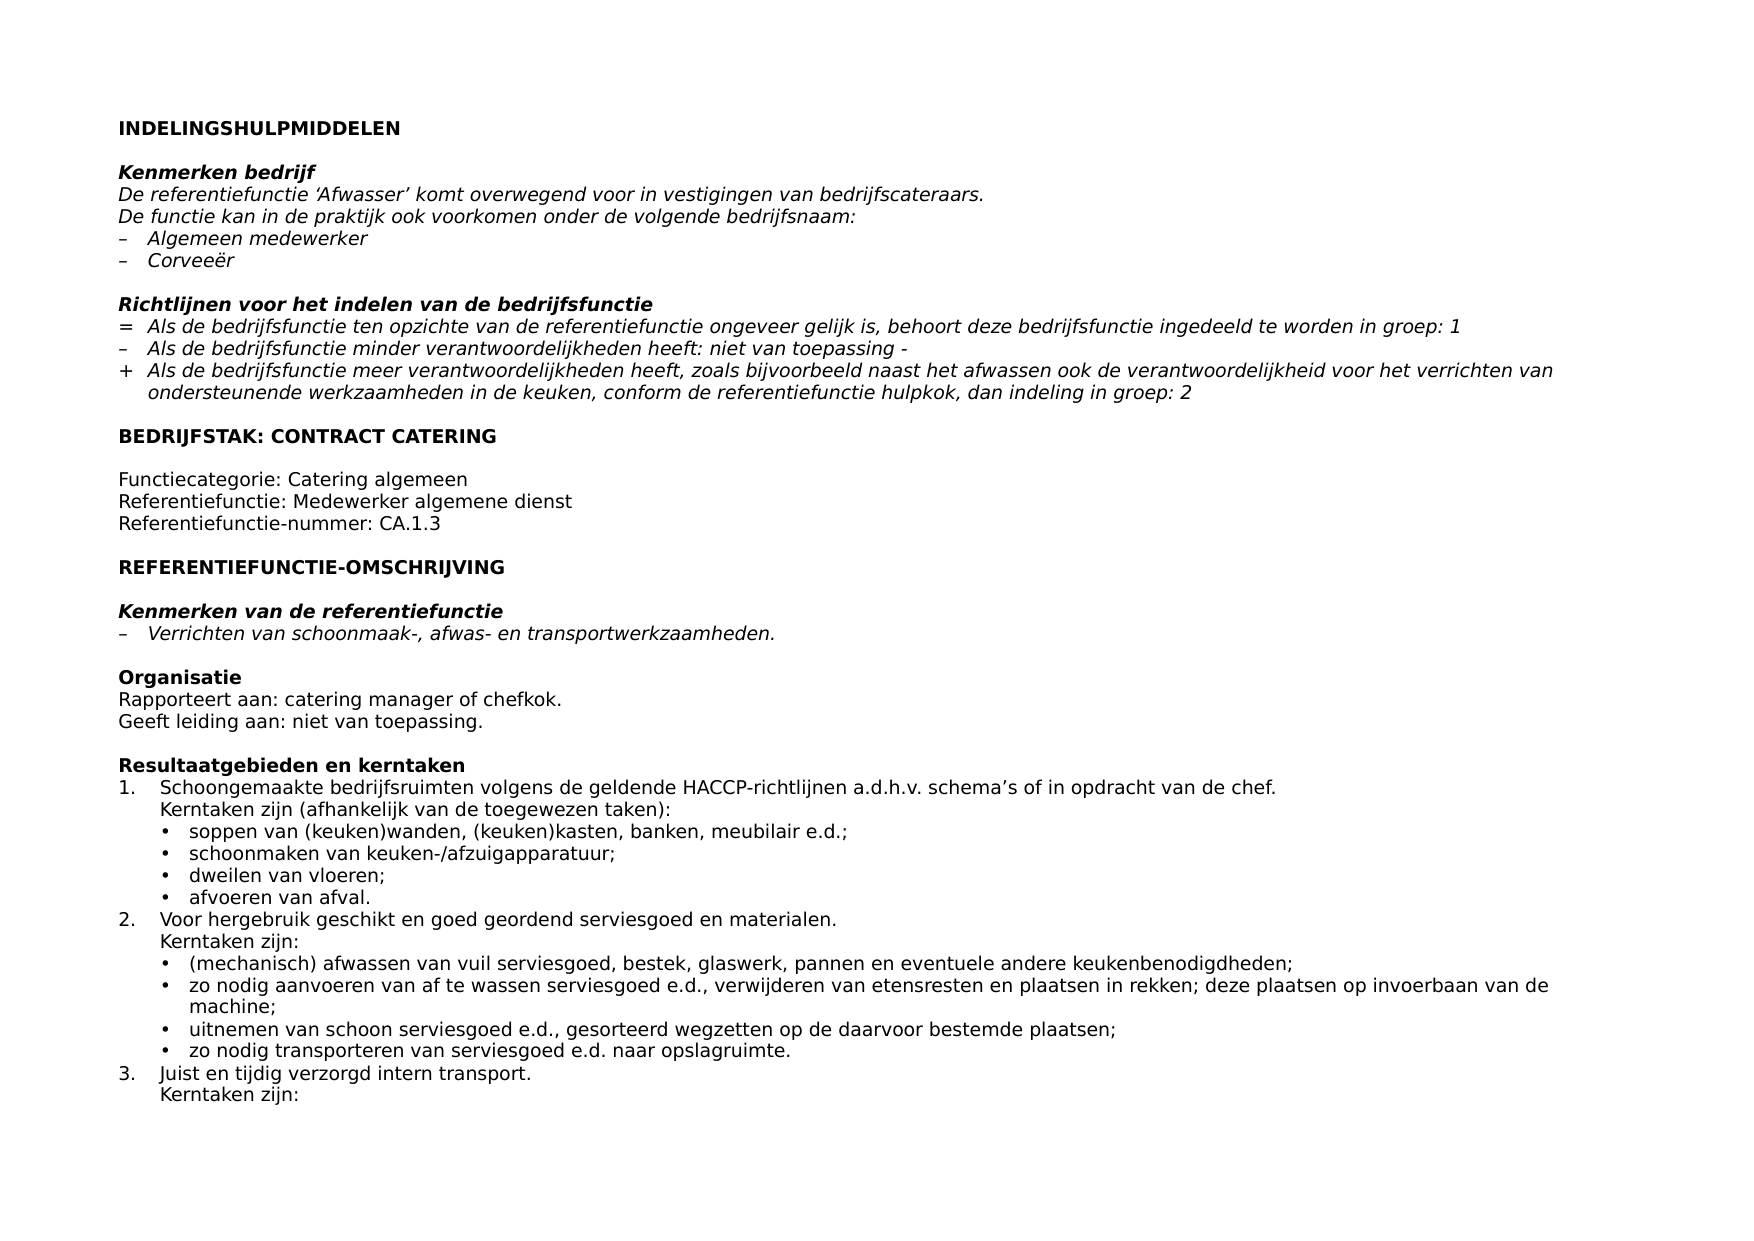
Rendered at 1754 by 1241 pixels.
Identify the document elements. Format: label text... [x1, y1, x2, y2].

text Functiecategorie: Catering algemeen [118, 469, 1636, 491]
text Referentiefunctie: Medewerker algemene dienst [118, 491, 1636, 513]
text • schoonmaken van keuken-/afzuigapparatuur; [159, 843, 1636, 864]
text 3. Juist en tijdig verzorgd intern transport. [118, 1062, 1636, 1084]
text Kenmerken bedrijf [118, 162, 1636, 184]
text • zo nodig transporteren van serviesgoed e.d. naar opslagruimte. [159, 1040, 1636, 1062]
text • zo nodig aanvoeren van af te wassen serviesgoed e.d., verwijderen van etensresten en plaatsen in rekken; deze plaatsen op invoerbaan van de machine; [159, 974, 1636, 1018]
text De referentiefunctie ‘Afwasser’ komt overwegend voor in vestigingen van bedrijfscateraars. [118, 184, 1636, 206]
text Geeft leiding aan: niet van toepassing. [118, 711, 1636, 733]
text Kerntaken zijn: [159, 931, 1636, 952]
text • dweilen van vloeren; [159, 864, 1636, 887]
text Kerntaken zijn: [159, 1084, 1636, 1106]
text • (mechanisch) afwassen van vuil serviesgoed, bestek, glaswerk, pannen en eventuele andere keukenbenodigdheden; [159, 952, 1636, 974]
subtitle BEDRIJFSTAK: CONTRACT CATERING [118, 426, 1636, 447]
text 1. Schoongemaakte bedrijfsruimten volgens de geldende HACCP-richtlijnen a.d.h.v. schema’s of in opdracht van de chef. [118, 777, 1636, 799]
text Kenmerken van de referentiefunctie [118, 601, 1636, 623]
text Rapporteert aan: catering manager of chefkok. [118, 689, 1636, 711]
text • soppen van (keuken)wanden, (keuken)kasten, banken, meubilair e.d.; [159, 821, 1636, 843]
text Organisatie [118, 667, 1636, 689]
text – Corveeër [118, 250, 1636, 272]
text – Verrichten van schoonmaak-, afwas- en transportwerkzaamheden. [118, 623, 1636, 645]
subtitle REFERENTIEFUNCTIE-OMSCHRIJVING [118, 557, 1636, 579]
text Richtlijnen voor het indelen van de bedrijfsfunctie [118, 294, 1636, 316]
text 2. Voor hergebruik geschikt en goed geordend serviesgoed en materialen. [118, 908, 1636, 931]
text – Algemeen medewerker [118, 228, 1636, 250]
text • uitnemen van schoon serviesgoed e.d., gesorteerd wegzetten op de daarvoor bestemde plaatsen; [159, 1018, 1636, 1040]
text De functie kan in de praktijk ook voorkomen onder de volgende bedrijfsnaam: [118, 206, 1636, 228]
text + Als de bedrijfsfunctie meer verantwoordelijkheden heeft, zoals bijvoorbeeld naast het afwassen ook de verantwoordelijkheid voor het verrichten van ondersteunende werkzaamheden in de keuken, conform de referentiefunctie hulpkok, dan indeling in groep: 2 [118, 360, 1636, 404]
subtitle INDELINGSHULPMIDDELEN [118, 118, 1636, 140]
text Referentiefunctie-nummer: CA.1.3 [118, 513, 1636, 535]
text Kerntaken zijn (afhankelijk van de toegewezen taken): [159, 799, 1636, 821]
text Resultaatgebieden en kerntaken [118, 755, 1636, 777]
text = Als de bedrijfsfunctie ten opzichte van de referentiefunctie ongeveer gelijk is, behoort deze bedrijfsfunctie ingedeeld te worden in groep: 1 [118, 316, 1636, 338]
text • afvoeren van afval. [159, 887, 1636, 908]
text – Als de bedrijfsfunctie minder verantwoordelijkheden heeft: niet van toepassing - [118, 338, 1636, 360]
